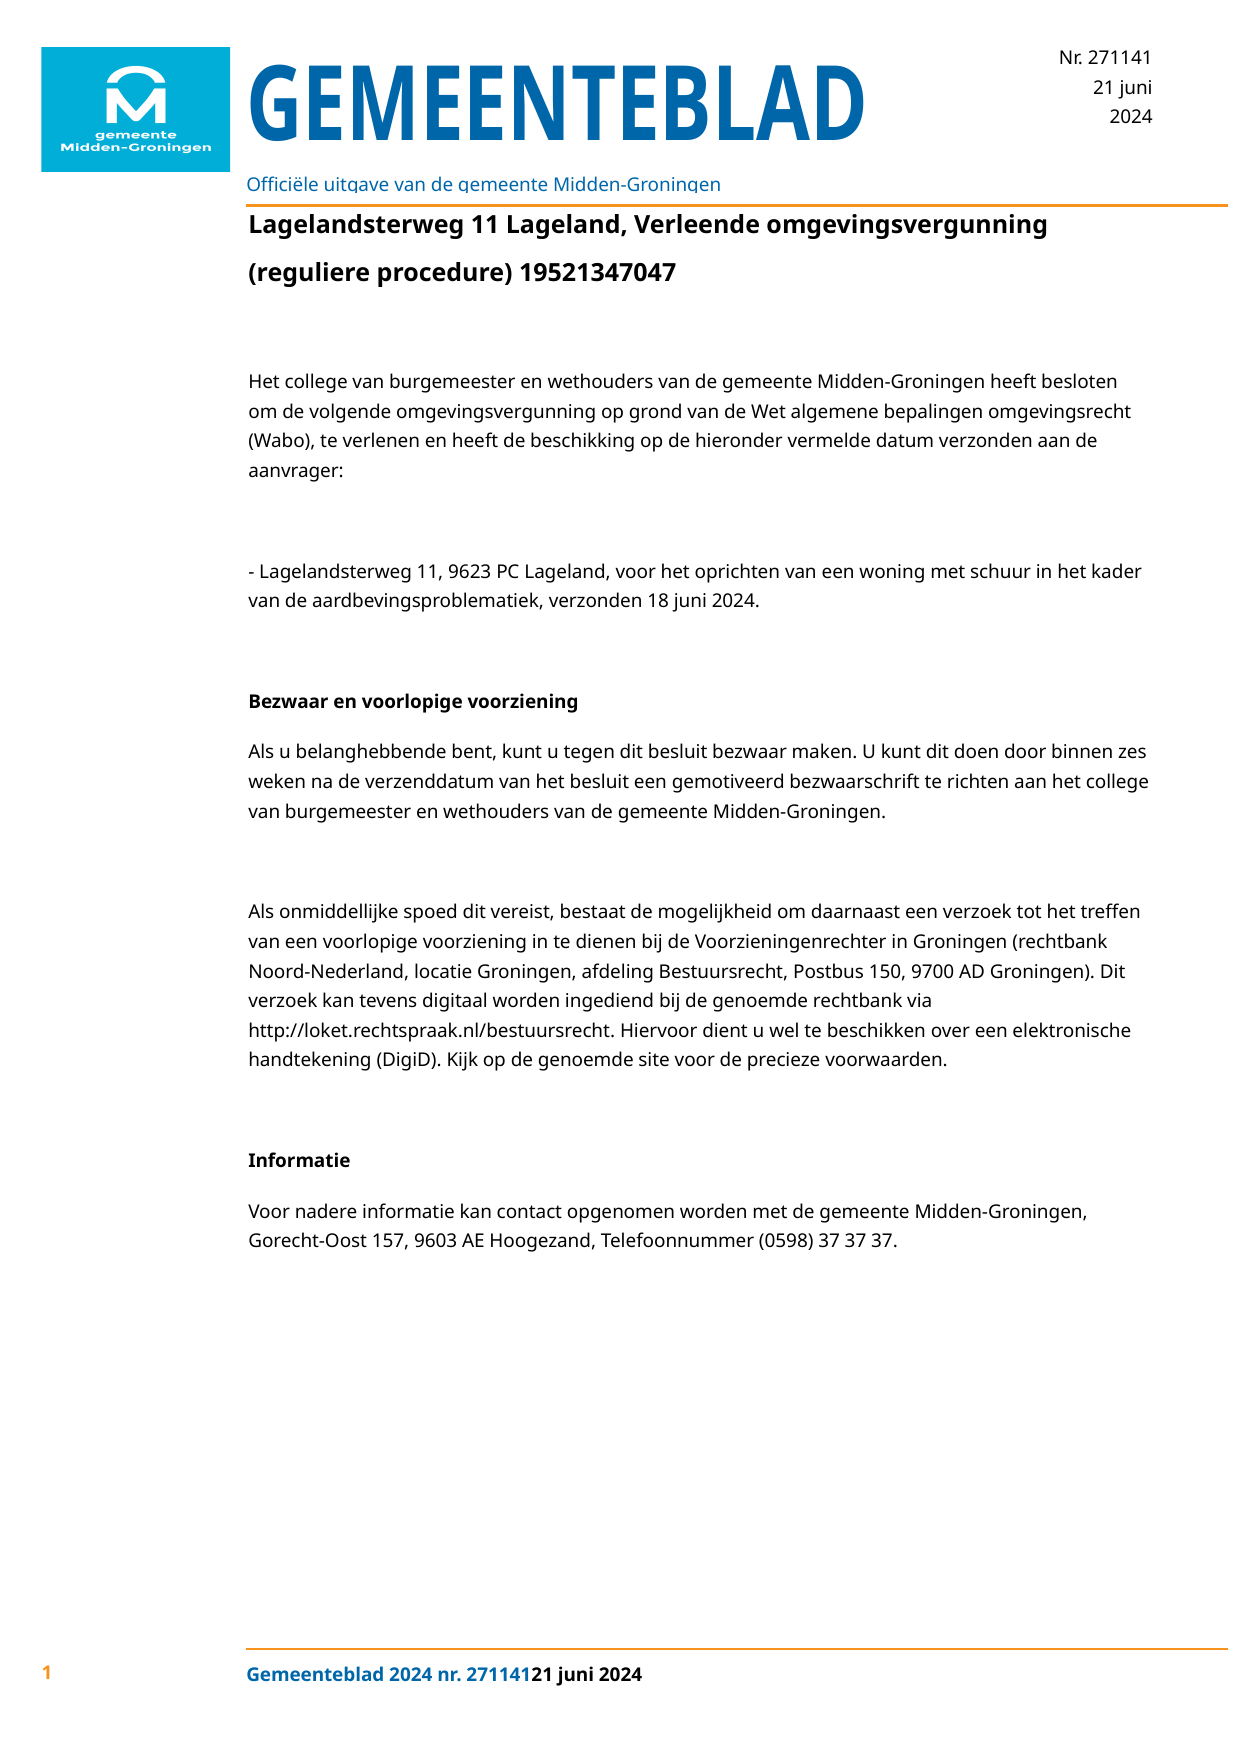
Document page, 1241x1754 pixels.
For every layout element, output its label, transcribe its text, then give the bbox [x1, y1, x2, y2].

text - Lagelandsterweg 11, 9623 PC Lageland, voor het oprichten van een woning met schuur in het kader van de aardbevingsproblematiek, verzonden 18 juni 2024. [248, 558, 1152, 613]
text Het college van burgemeester en wethouders van de gemeente Midden-Groningen heeft besloten om de volgende omgevingsvergunning op grond van de Wet algemene bepalingen omgevingsrecht (Wabo), te verlenen en heeft de beschikking op de hieronder vermelde datum verzonden aan de aanvrager: [248, 368, 1152, 483]
text Bezwaar en voorlopige voorziening [248, 688, 1152, 714]
picture [184, 146, 190, 153]
text Informatie [248, 1147, 1152, 1173]
text Lagelandsterweg 11 Lageland, Verleende omgevingsvergunning (reguliere procedure) 19521347047 [248, 207, 1152, 288]
text Als onmiddellijke spoed dit vereist, bestaat de mogelijkheid om daarnaast een verzoek tot het treffen van een voorlopige voorziening in te dienen bij de Voorzieningenrechter in Groningen (rechtbank Noord-Nederland, locatie Groningen, afdeling Bestuursrecht, Postbus 150, 9700 AD Groningen). Dit verzoek kan tevens digitaal worden ingediend bij de genoemde rechtbank via http://loket.rechtspraak.nl/bestuursrecht. Hiervoor dient u wel te beschikken over een elektronische handtekening (DigiD). Kijk op de genoemde site voor de precieze voorwaarden. [248, 899, 1152, 1072]
picture [107, 89, 165, 122]
text Voor nadere informatie kan contact opgenomen worden met de gemeente Midden-Groningen, Gorecht-Oost 157, 9603 AE Hoogezand, Telefoonnummer (0598) 37 37 37. [248, 1198, 1152, 1253]
text Als u belanghebbende bent, kunt u tegen dit besluit bezwaar maken. U kunt dit doen door binnen zes weken na de verzenddatum van het besluit een gemotiveerd bezwaarschrift te richten aan het college van burgemeester en wethouders van de gemeente Midden-Groningen. [248, 739, 1152, 824]
picture [108, 66, 164, 82]
